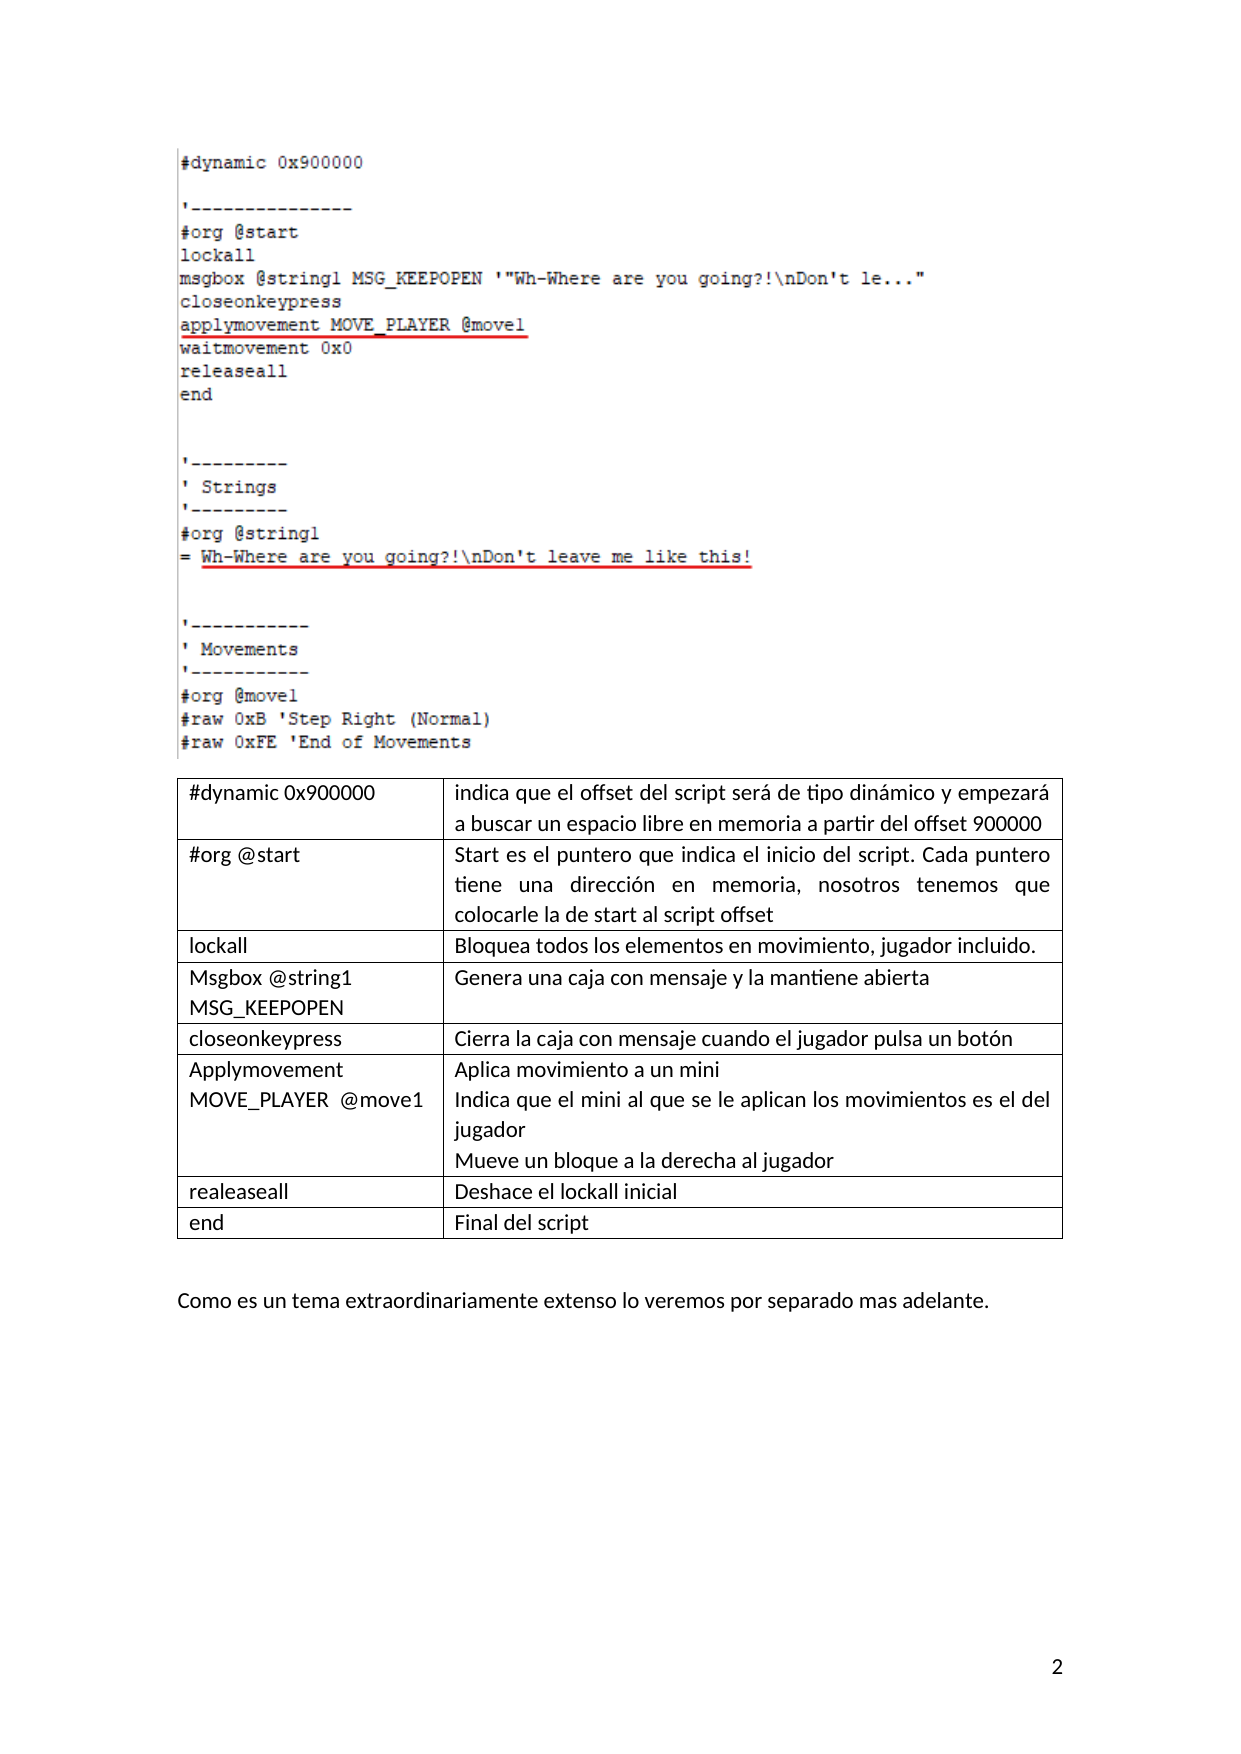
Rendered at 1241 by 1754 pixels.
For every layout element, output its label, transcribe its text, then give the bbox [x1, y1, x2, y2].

table_cell Cierra la caja con mensaje cuando el jugador pulsa un botón [444, 1024, 1062, 1054]
table_cell Aplica movimiento a un mini Indica que el mini al que se le aplican los movimientos es el del jugador Mueve un bloque a la derecha al jugador [444, 1055, 1062, 1176]
table_header #dynamic 0x900000 [178, 779, 443, 839]
table_cell Genera una caja con mensaje y la mantiene abierta [444, 963, 1062, 1023]
table_cell Bloquea todos los elementos en movimiento, jugador incluido. [444, 931, 1062, 962]
picture [177, 147, 941, 759]
table_cell end [178, 1208, 443, 1238]
table_cell lockall [178, 931, 443, 962]
table_cell Deshace el lockall inicial [444, 1177, 1062, 1207]
table_cell #org @start [178, 840, 443, 930]
table_header indica que el offset del script será de tipo dinámico y empezará a buscar un espacio libre en memoria a partir del offset 900000 [444, 779, 1062, 839]
table_cell closeonkeypress [178, 1024, 443, 1054]
table_cell Start es el puntero que indica el inicio del script. Cada puntero tiene una dirección en memoria, nosotros tenemos que colocarle la de start al script offset [444, 840, 1062, 930]
table_cell realeaseall [178, 1177, 443, 1207]
table_cell Applymovement MOVE_PLAYER @move1 [178, 1055, 443, 1176]
table_cell Final del script [444, 1208, 1062, 1238]
table_cell Msgbox @string1 MSG_KEEPOPEN [178, 963, 443, 1023]
text Como es un tema extraordinariamente extenso lo veremos por separado mas adelante. [177, 1286, 1063, 1314]
